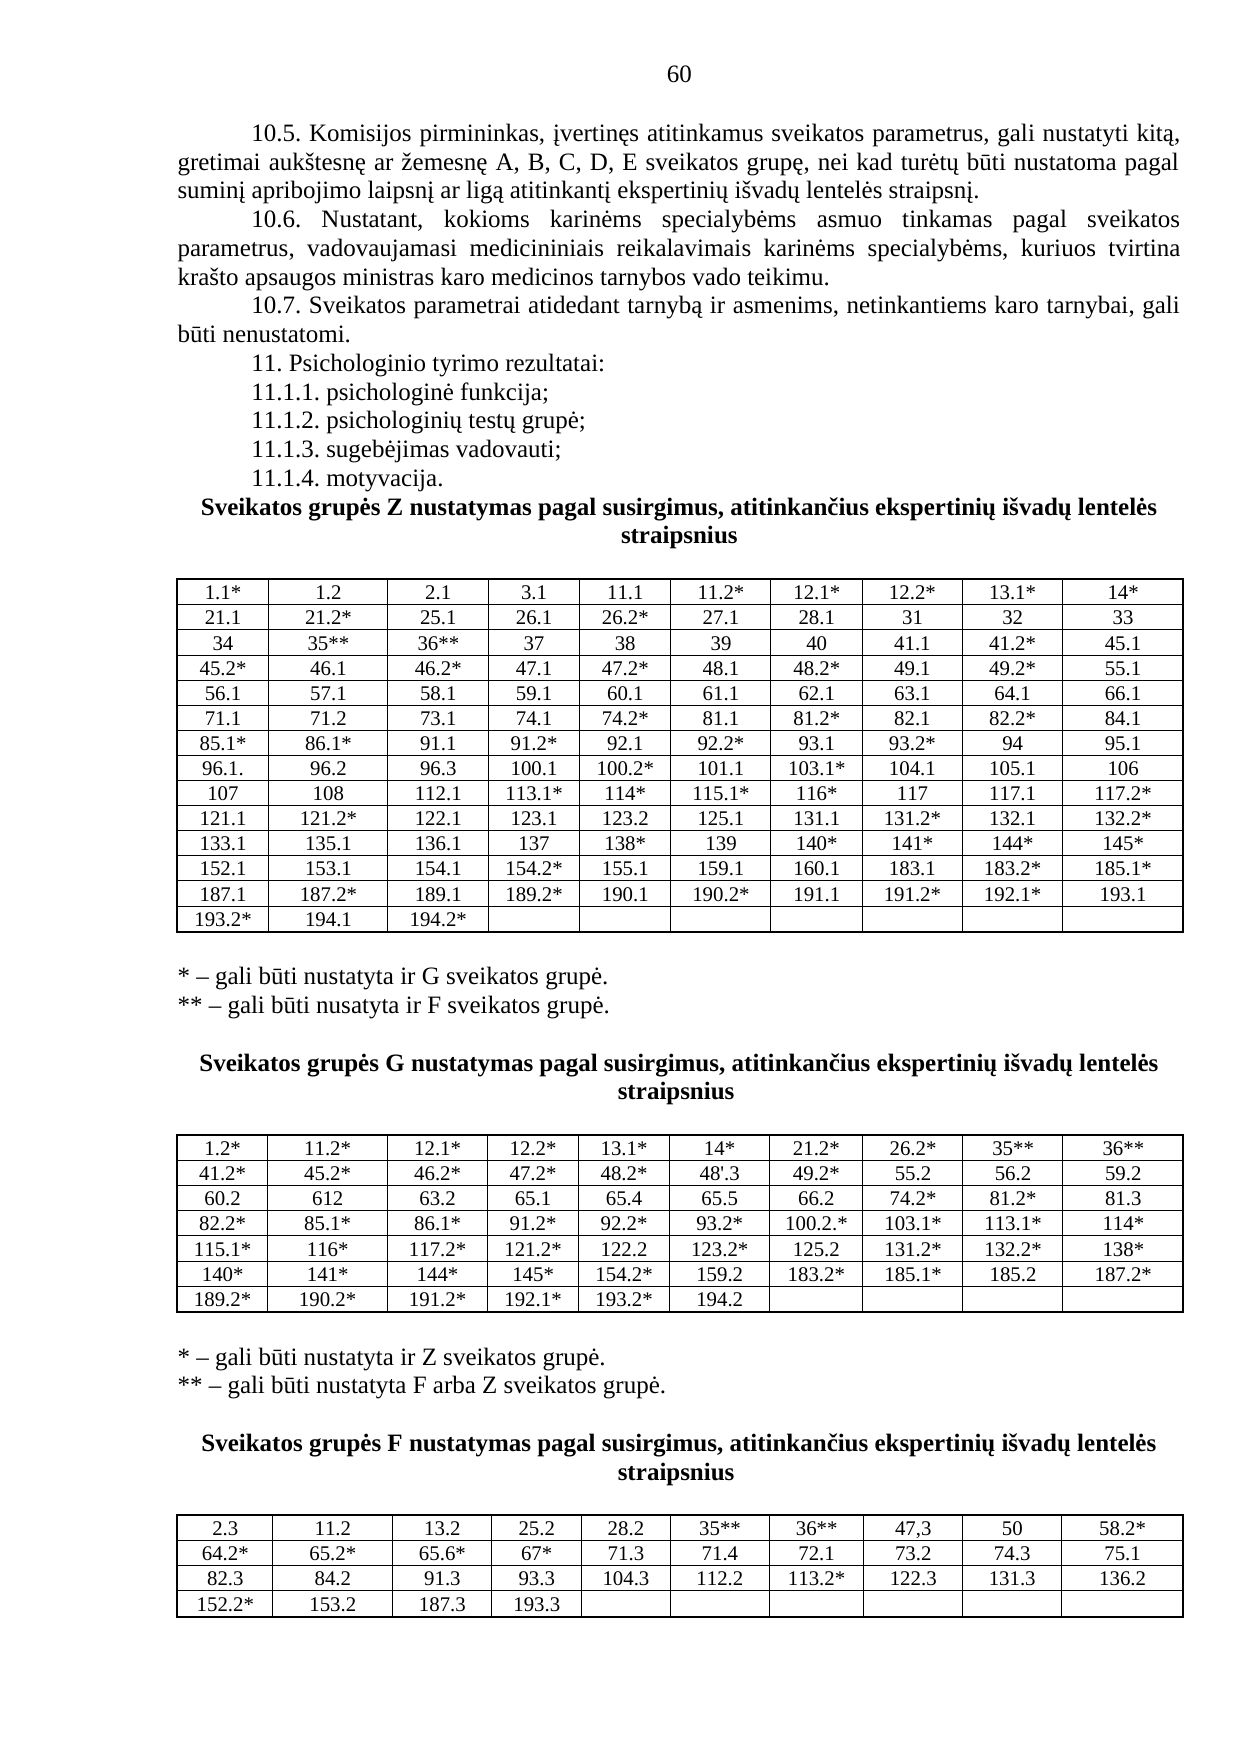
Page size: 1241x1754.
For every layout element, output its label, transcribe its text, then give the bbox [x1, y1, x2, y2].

table_cell 45.2* [268, 1161, 387, 1185]
table_cell 105.1 [963, 756, 1062, 780]
table_cell 96.1. [178, 756, 268, 780]
table_cell 91.2* [488, 1211, 578, 1235]
table_cell 91.3 [393, 1566, 491, 1590]
table_cell 34 [178, 630, 268, 654]
table_cell 86.1* [269, 731, 387, 755]
text ** – gali būti nustatyta F arba Z sveikatos grupė. [177, 1370, 1181, 1399]
table_cell [1062, 1591, 1182, 1616]
table_cell 183.1 [863, 856, 962, 880]
table_cell 185.1* [863, 1262, 962, 1286]
table_cell 192.1* [963, 881, 1062, 906]
table_cell [863, 907, 962, 931]
table_cell 194.2 [670, 1287, 769, 1311]
table_cell 104.1 [863, 756, 962, 780]
table_header 1.1* [178, 580, 268, 604]
table_cell 49.2* [963, 656, 1062, 679]
table_cell 40 [771, 630, 862, 654]
table_cell 65.5 [670, 1186, 769, 1210]
table_cell 193.1 [1063, 881, 1182, 906]
table_cell 21.1 [178, 605, 268, 629]
table_cell 193.2* [579, 1287, 669, 1311]
table_cell 28.1 [771, 605, 862, 629]
text 10.5. Komisijos pirmininkas, įvertinęs atitinkamus sveikatos parametrus, gali nustatyti kitą, gretimai aukštesnę ar žemesnę A, B, C, D, E sveikatos grupę, nei kad turėtų būti nustatoma pagal suminį apribojimo laipsnį ar ligą atitinkantį ekspertinių išvadų lentelės straipsnį. [177, 118, 1181, 204]
table_cell 63.1 [863, 681, 962, 705]
table_cell 49.1 [863, 656, 962, 679]
table_cell 100.2* [580, 756, 670, 780]
table_cell 59.1 [489, 681, 579, 705]
table_cell [770, 1287, 862, 1311]
table_cell 62.1 [771, 681, 862, 705]
table_header 14* [670, 1136, 769, 1160]
table_cell 46.2* [388, 1161, 487, 1185]
table_cell 61.1 [671, 681, 770, 705]
table_cell [1063, 907, 1182, 931]
table_cell 132.2* [1063, 806, 1182, 830]
table_cell 112.1 [388, 781, 488, 805]
table_cell 123.1 [489, 806, 579, 830]
table_cell 47.2* [580, 656, 670, 679]
table_cell 185.2 [963, 1262, 1062, 1286]
table_cell 65.2* [273, 1541, 392, 1565]
table_cell 56.1 [178, 681, 268, 705]
table_header 13.1* [579, 1136, 669, 1160]
table_header 12.2* [863, 580, 962, 604]
table_cell 138* [580, 831, 670, 855]
table_header 12.2* [488, 1136, 578, 1160]
table_header 3.1 [489, 580, 579, 604]
table_cell 115.1* [671, 781, 770, 805]
table_cell 58.1 [388, 681, 488, 705]
table_cell 96.2 [269, 756, 387, 780]
table_cell 103.1* [863, 1211, 962, 1235]
text 11.1.2. psichologinių testų grupė; [177, 406, 1181, 434]
table_cell 153.2 [273, 1591, 392, 1616]
table_cell 86.1* [388, 1211, 487, 1235]
table_cell 65.4 [579, 1186, 669, 1210]
table_cell [963, 907, 1062, 931]
table_cell 154.2* [489, 856, 579, 880]
table_header 36** [1063, 1136, 1182, 1160]
text * – gali būti nustatyta ir G sveikatos grupė. [177, 961, 1181, 990]
table_cell 33 [1063, 605, 1182, 629]
table_cell 82.2* [963, 706, 1062, 730]
table_header 47,3 [864, 1516, 962, 1540]
table_cell 71.1 [178, 706, 268, 730]
table_cell [671, 1591, 769, 1616]
table_cell 154.2* [579, 1262, 669, 1286]
table_cell 37 [489, 630, 579, 654]
table_cell 116* [771, 781, 862, 805]
table_cell 183.2* [963, 856, 1062, 880]
table_cell 74.2* [863, 1186, 962, 1210]
table_cell 74.1 [489, 706, 579, 730]
table_cell 45.2* [178, 656, 268, 679]
table_cell 75.1 [1062, 1541, 1182, 1565]
table_cell 159.2 [670, 1262, 769, 1286]
table_cell 49.2* [770, 1161, 862, 1185]
text 11.1.1. psichologinė funkcija; [177, 377, 1181, 406]
table_cell [580, 907, 670, 931]
table_cell 47.2* [488, 1161, 578, 1185]
table_cell 115.1* [178, 1236, 267, 1261]
table_header 25.2 [492, 1516, 581, 1540]
table_cell 65.6* [393, 1541, 491, 1565]
table_cell 81.2* [771, 706, 862, 730]
table_header 2.3 [178, 1516, 272, 1540]
table_cell 191.2* [388, 1287, 487, 1311]
table_cell 82.2* [178, 1211, 267, 1235]
table_cell 85.1* [178, 731, 268, 755]
table_cell 123.2* [670, 1236, 769, 1261]
table_header 50 [963, 1516, 1061, 1540]
table_cell 612 [268, 1186, 387, 1210]
table_cell 27.1 [671, 605, 770, 629]
table_cell 117.1 [963, 781, 1062, 805]
text Sveikatos grupės Z nustatymas pagal susirgimus, atitinkančius ekspertinių išvadų lentelės straipsnius [177, 492, 1181, 549]
table_cell 138* [1063, 1236, 1182, 1261]
table_cell 74.3 [963, 1541, 1061, 1565]
table_cell 103.1* [771, 756, 862, 780]
table_cell 131.2* [863, 806, 962, 830]
table_header 11.2* [268, 1136, 387, 1160]
table_cell 153.1 [269, 856, 387, 880]
table_cell 46.2* [388, 656, 488, 679]
text Sveikatos grupės G nustatymas pagal susirgimus, atitinkančius ekspertinių išvadų lentelės straipsnius [177, 1048, 1181, 1105]
table_cell [489, 907, 579, 931]
table_cell 122.3 [864, 1566, 962, 1590]
table_cell 93.2* [670, 1211, 769, 1235]
table_cell 183.2* [770, 1262, 862, 1286]
table_cell 106 [1063, 756, 1182, 780]
table_cell 48.1 [671, 656, 770, 679]
text ** – gali būti nusatyta ir F sveikatos grupė. [177, 990, 1181, 1019]
text Sveikatos grupės F nustatymas pagal susirgimus, atitinkančius ekspertinių išvadų lentelės straipsnius [177, 1428, 1181, 1485]
table_cell [963, 1591, 1061, 1616]
table_cell 117 [863, 781, 962, 805]
table_cell 190.2* [268, 1287, 387, 1311]
table_cell 94 [963, 731, 1062, 755]
table_cell 91.2* [489, 731, 579, 755]
table_cell 63.2 [388, 1186, 487, 1210]
table_cell 93.2* [863, 731, 962, 755]
table_cell 122.2 [579, 1236, 669, 1261]
table_cell 81.1 [671, 706, 770, 730]
table_cell 26.2* [580, 605, 670, 629]
table_cell 152.1 [178, 856, 268, 880]
table_cell 160.1 [771, 856, 862, 880]
table_cell 48'.3 [670, 1161, 769, 1185]
table_cell 71.3 [582, 1541, 670, 1565]
table_cell 73.2 [864, 1541, 962, 1565]
table_cell 125.2 [770, 1236, 862, 1261]
table_cell 32 [963, 605, 1062, 629]
table_cell 194.2* [388, 907, 488, 931]
table_cell 64.1 [963, 681, 1062, 705]
table_cell 91.1 [388, 731, 488, 755]
text * – gali būti nustatyta ir Z sveikatos grupė. [177, 1342, 1181, 1370]
table_cell 84.1 [1063, 706, 1182, 730]
table_header 11.1 [580, 580, 670, 604]
table_cell 101.1 [671, 756, 770, 780]
table_cell 66.1 [1063, 681, 1182, 705]
table_cell 56.2 [963, 1161, 1062, 1185]
table_header 58.2* [1062, 1516, 1182, 1540]
table_header 12.1* [771, 580, 862, 604]
table_cell 131.2* [863, 1236, 962, 1261]
table_header 28.2 [582, 1516, 670, 1540]
table_cell 60.2 [178, 1186, 267, 1210]
table_cell 194.1 [269, 907, 387, 931]
table_cell 81.2* [963, 1186, 1062, 1210]
table_cell 45.1 [1063, 630, 1182, 654]
table_cell 113.1* [963, 1211, 1062, 1235]
table_cell 57.1 [269, 681, 387, 705]
table_cell 121.2* [269, 806, 387, 830]
table_cell 131.1 [771, 806, 862, 830]
table_cell 145* [1063, 831, 1182, 855]
table_header 11.2 [273, 1516, 392, 1540]
table_cell 35** [269, 630, 387, 654]
table_cell 47.1 [489, 656, 579, 679]
table_cell 190.2* [671, 881, 770, 906]
table_cell 189.2* [489, 881, 579, 906]
table_cell 55.1 [1063, 656, 1182, 679]
table_header 14* [1063, 580, 1182, 604]
table_header 1.2 [269, 580, 387, 604]
table_cell [770, 1591, 863, 1616]
text 11. Psichologinio tyrimo rezultatai: [177, 348, 1181, 377]
table_cell 132.1 [963, 806, 1062, 830]
table_header 2.1 [388, 580, 488, 604]
table_cell 117.2* [388, 1236, 487, 1261]
table_cell 121.2* [488, 1236, 578, 1261]
table_header 12.1* [388, 1136, 487, 1160]
table_cell 191.2* [863, 881, 962, 906]
table_cell 85.1* [268, 1211, 387, 1235]
text 10.7. Sveikatos parametrai atidedant tarnybą ir asmenims, netinkantiems karo tarnybai, gali būti nenustatomi. [177, 291, 1181, 348]
table_cell 187.2* [269, 881, 387, 906]
table_header 36** [770, 1516, 863, 1540]
table_cell 131.3 [963, 1566, 1061, 1590]
table_cell 113.2* [770, 1566, 863, 1590]
table_header 35** [963, 1136, 1062, 1160]
table_cell 144* [963, 831, 1062, 855]
table_cell 26.1 [489, 605, 579, 629]
table_header 11.2* [671, 580, 770, 604]
text 11.1.4. motyvacija. [177, 463, 1181, 492]
table_header 21.2* [770, 1136, 862, 1160]
table_cell [864, 1591, 962, 1616]
table_header 1.2* [178, 1136, 267, 1160]
table_cell 48.2* [579, 1161, 669, 1185]
table_cell 48.2* [771, 656, 862, 679]
table_cell 39 [671, 630, 770, 654]
table_cell 139 [671, 831, 770, 855]
table_cell 41.2* [963, 630, 1062, 654]
table_cell 71.2 [269, 706, 387, 730]
table_header 13.1* [963, 580, 1062, 604]
table_cell 55.2 [863, 1161, 962, 1185]
table_cell 135.1 [269, 831, 387, 855]
table_cell 74.2* [580, 706, 670, 730]
table_cell [863, 1287, 962, 1311]
table_cell 192.1* [488, 1287, 578, 1311]
table_cell 41.2* [178, 1161, 267, 1185]
table_cell [671, 907, 770, 931]
table_cell 133.1 [178, 831, 268, 855]
table_cell 189.2* [178, 1287, 267, 1311]
table_cell 25.1 [388, 605, 488, 629]
table_cell 107 [178, 781, 268, 805]
table_cell 100.1 [489, 756, 579, 780]
table_cell 96.3 [388, 756, 488, 780]
table_cell 187.3 [393, 1591, 491, 1616]
table_cell 67* [492, 1541, 581, 1565]
table_cell 108 [269, 781, 387, 805]
table_cell 136.1 [388, 831, 488, 855]
table_cell 189.1 [388, 881, 488, 906]
text 11.1.3. sugebėjimas vadovauti; [177, 434, 1181, 463]
table_cell 117.2* [1063, 781, 1182, 805]
table_cell 82.1 [863, 706, 962, 730]
table_cell 92.1 [580, 731, 670, 755]
table_cell 92.2* [671, 731, 770, 755]
table_cell 60.1 [580, 681, 670, 705]
table_cell 191.1 [771, 881, 862, 906]
table_cell 104.3 [582, 1566, 670, 1590]
table_cell 185.1* [1063, 856, 1182, 880]
table_cell 193.2* [178, 907, 268, 931]
table_cell 145* [488, 1262, 578, 1286]
table_cell 152.2* [178, 1591, 272, 1616]
table_cell 144* [388, 1262, 487, 1286]
table_cell 82.3 [178, 1566, 272, 1590]
table_cell 190.1 [580, 881, 670, 906]
table_cell 65.1 [488, 1186, 578, 1210]
table_cell 113.1* [489, 781, 579, 805]
table_cell 59.2 [1063, 1161, 1182, 1185]
table_cell 100.2.* [770, 1211, 862, 1235]
table_cell 137 [489, 831, 579, 855]
table_cell [771, 907, 862, 931]
table_cell 140* [771, 831, 862, 855]
table_cell [963, 1287, 1062, 1311]
table_cell 81.3 [1063, 1186, 1182, 1210]
table_cell 93.3 [492, 1566, 581, 1590]
table_cell 95.1 [1063, 731, 1182, 755]
table_cell 193.3 [492, 1591, 581, 1616]
table_header 26.2* [863, 1136, 962, 1160]
table_cell 141* [863, 831, 962, 855]
table_cell 123.2 [580, 806, 670, 830]
table_cell 132.2* [963, 1236, 1062, 1261]
table_cell 116* [268, 1236, 387, 1261]
table_cell 64.2* [178, 1541, 272, 1565]
table_cell 84.2 [273, 1566, 392, 1590]
table_cell 155.1 [580, 856, 670, 880]
table_cell 41.1 [863, 630, 962, 654]
table_cell 93.1 [771, 731, 862, 755]
table_cell 38 [580, 630, 670, 654]
table_cell 122.1 [388, 806, 488, 830]
table_cell 187.2* [1063, 1262, 1182, 1286]
table_cell 92.2* [579, 1211, 669, 1235]
table_cell 121.1 [178, 806, 268, 830]
table_cell 112.2 [671, 1566, 769, 1590]
table_cell 125.1 [671, 806, 770, 830]
table_cell 187.1 [178, 881, 268, 906]
table_header 35** [671, 1516, 769, 1540]
table_cell [1063, 1287, 1182, 1311]
table_cell 154.1 [388, 856, 488, 880]
table_cell 31 [863, 605, 962, 629]
table_cell [582, 1591, 670, 1616]
table_cell 136.2 [1062, 1566, 1182, 1590]
table_cell 21.2* [269, 605, 387, 629]
table_cell 46.1 [269, 656, 387, 679]
table_cell 140* [178, 1262, 267, 1286]
table_cell 114* [1063, 1211, 1182, 1235]
text 10.6. Nustatant, kokioms karinėms specialybėms asmuo tinkamas pagal sveikatos parametrus, vadovaujamasi medicininiais reikalavimais karinėms specialybėms, kuriuos tvirtina krašto apsaugos ministras karo medicinos tarnybos vado teikimu. [177, 204, 1181, 291]
table_cell 36** [388, 630, 488, 654]
table_cell 114* [580, 781, 670, 805]
table_cell 71.4 [671, 1541, 769, 1565]
table_header 13.2 [393, 1516, 491, 1540]
table_cell 141* [268, 1262, 387, 1286]
table_cell 159.1 [671, 856, 770, 880]
table_cell 73.1 [388, 706, 488, 730]
table_cell 66.2 [770, 1186, 862, 1210]
table_cell 72.1 [770, 1541, 863, 1565]
